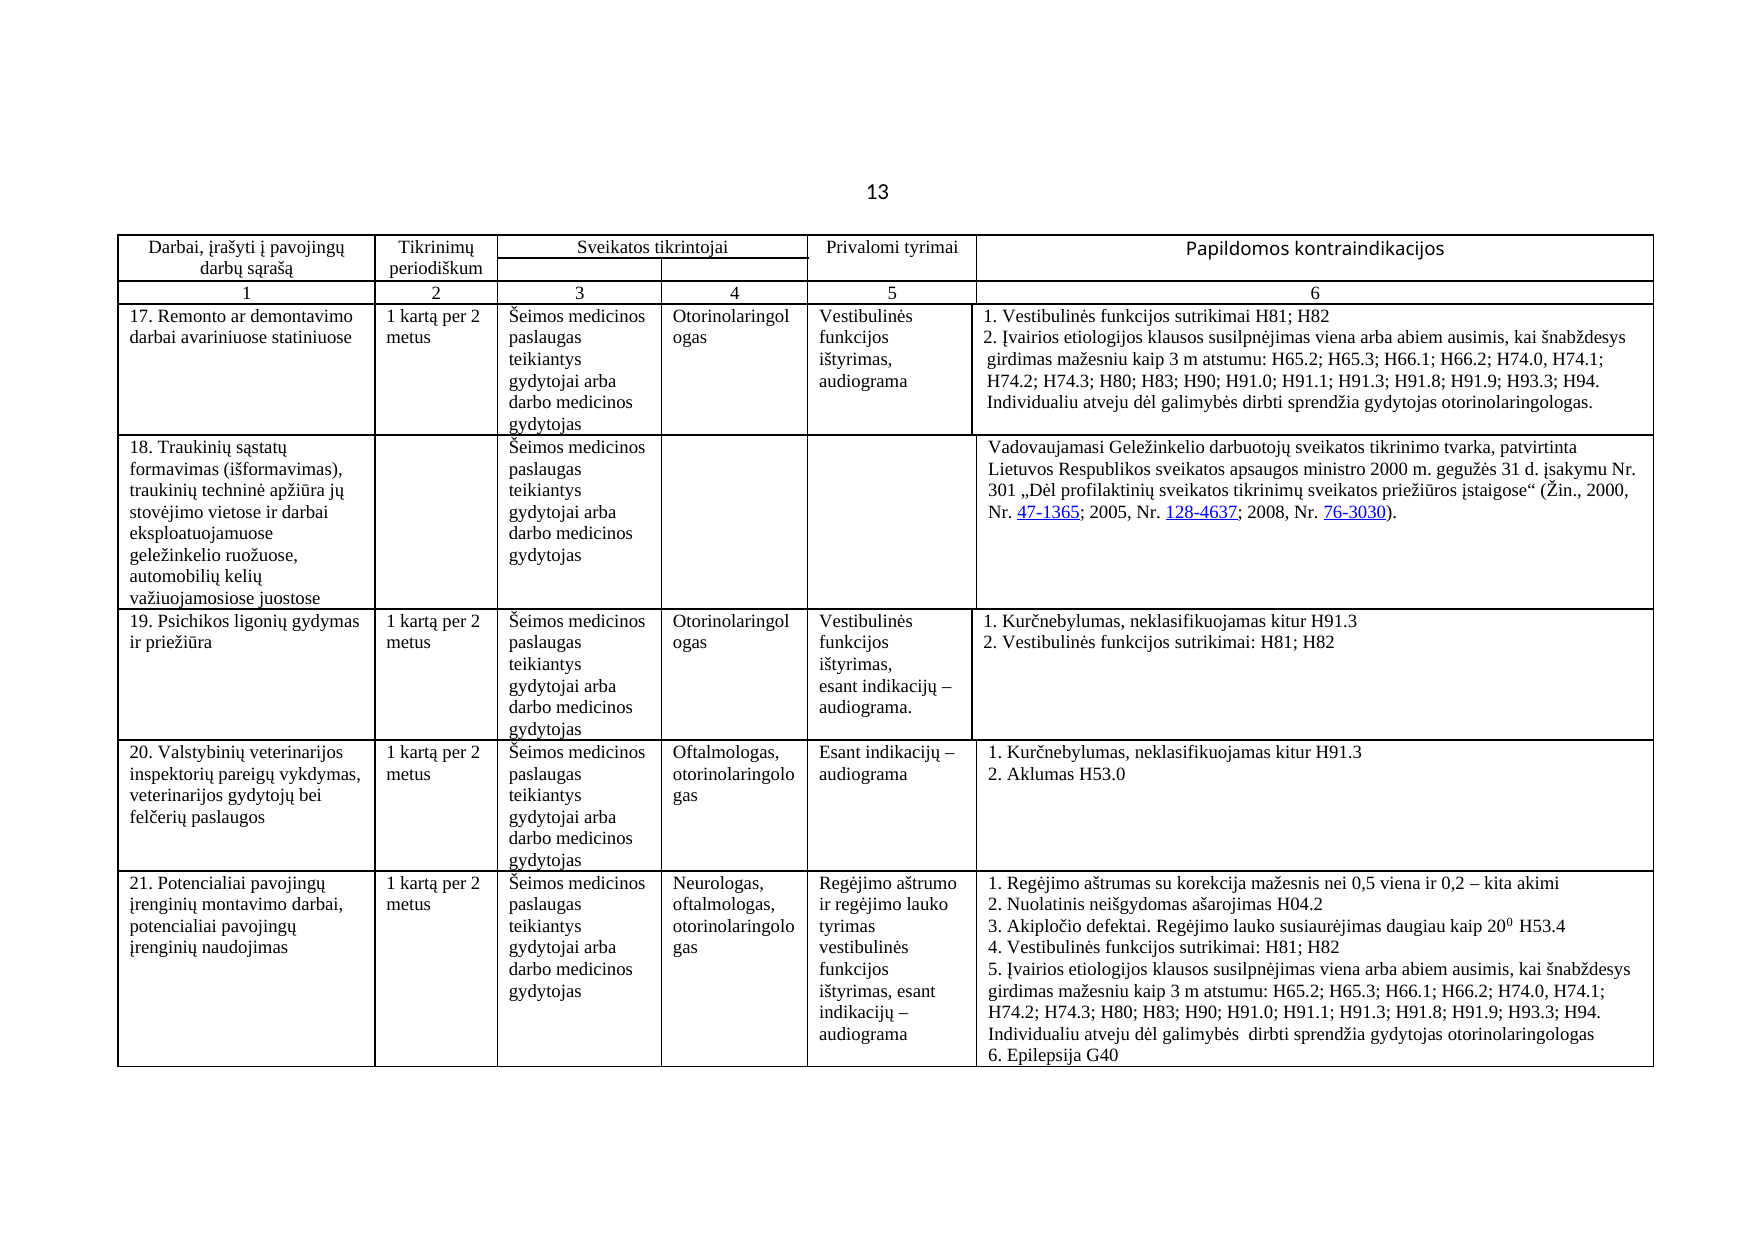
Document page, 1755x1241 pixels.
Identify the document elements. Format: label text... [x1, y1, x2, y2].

table_cell Oftalmologas, otorinolaringologas [662, 741, 807, 870]
table_cell 6 [977, 282, 1653, 303]
table_cell 2 [376, 282, 497, 303]
table_cell 1 kartą per 2 metus [376, 741, 497, 870]
table_cell Šeimos medicinos paslaugas teikiantys gydytojai arba darbo medicinos gydytojas [498, 436, 661, 608]
table_header Papildomos kontraindikacijos [977, 236, 1653, 280]
table_header Tikrinimų periodiškumas [376, 236, 497, 280]
table_cell Šeimos medicinos paslaugas teikiantys gydytojai arba darbo medicinos gydytojas [498, 872, 661, 1066]
table_cell 1 kartą per 2 metus [376, 872, 497, 1066]
table_cell [662, 436, 807, 608]
table_cell [808, 436, 976, 608]
table_cell Vestibulinės funkcijos ištyrimas, audiograma [808, 305, 971, 434]
table_cell Šeimos medicinos paslaugas teikiantys gydytojai arba darbo medicinos gydytojas [498, 305, 661, 434]
table_cell 5 [808, 282, 976, 303]
table_cell Vadovaujamasi Geležinkelio darbuotojų sveikatos tikrinimo tvarka, patvirtinta Lietuvos Respublikos sveikatos apsaugos ministro 2000 m. gegužės 31 d. įsakymu Nr. 301 „Dėl profilaktinių sveikatos tikrinimų sveikatos priežiūros įstaigose“ (Žin., 2000, Nr. 47-1365; 2005, Nr. 128-4637; 2008, Nr. 76-3030). [977, 436, 1653, 608]
table_header Sveikatos tikrintojai [498, 236, 807, 257]
table_header Darbai, įrašyti į pavojingų darbų sąrašą [119, 236, 374, 280]
table_cell 1 [119, 282, 374, 303]
table_cell Vestibulinės funkcijos ištyrimas, esant indikacijų – audiograma. [808, 610, 971, 739]
table_header Privalomi tyrimai [808, 236, 976, 280]
table_cell 19. Psichikos ligonių gydymas ir priežiūra [119, 610, 374, 739]
table_cell [498, 259, 661, 280]
table_cell 18. Traukinių sąstatų formavimas (išformavimas), traukinių techninė apžiūra jų stovėjimo vietose ir darbai eksploatuojamuose geležinkelio ruožuose, automobilių kelių važiuojamosiose juostose [119, 436, 374, 608]
table_cell Otorinolaringologas [662, 305, 807, 434]
table_cell 1. Vestibulinės funkcijos sutrikimai H81; H82 2. Įvairios etiologijos klausos susilpnėjimas viena arba abiem ausimis, kai šnabždesys girdimas mažesniu kaip 3 m atstumu: H65.2; H65.3; H66.1; H66.2; H74.0, H74.1; H74.2; H74.3; H80; H83; H90; H91.0; H91.1; H91.3; H91.8; H91.9; H93.3; H94. Individualiu atveju dėl galimybės dirbti sprendžia gydytojas otorinolaringologas. [973, 305, 1653, 434]
table_cell Otorinolaringologas [662, 610, 807, 739]
table_cell 3 [498, 282, 661, 303]
table_cell Šeimos medicinos paslaugas teikiantys gydytojai arba darbo medicinos gydytojas [498, 741, 661, 870]
table_cell Regėjimo aštrumo ir regėjimo lauko tyrimas vestibulinės funkcijos ištyrimas, esant indikacijų – audiograma [808, 872, 976, 1066]
table_cell 1. Regėjimo aštrumas su korekcija mažesnis nei 0,5 viena ir 0,2 – kita akimi 2. Nuolatinis neišgydomas ašarojimas H04.2 3. Akipločio defektai. Regėjimo lauko susiaurėjimas daugiau kaip 200 H53.4 4. Vestibulinės funkcijos sutrikimai: H81; H82 5. Įvairios etiologijos klausos susilpnėjimas viena arba abiem ausimis, kai šnabždesys girdimas mažesniu kaip 3 m atstumu: H65.2; H65.3; H66.1; H66.2; H74.0, H74.1; H74.2; H74.3; H80; H83; H90; H91.0; H91.1; H91.3; H91.8; H91.9; H93.3; H94. Individualiu atveju dėl galimybės dirbti sprendžia gydytojas otorinolaringologas 6. Epilepsija G40 [977, 872, 1653, 1066]
table_cell 4 [662, 282, 807, 303]
table_cell 21. Potencialiai pavojingų įrenginių montavimo darbai, potencialiai pavojingų įrenginių naudojimas [119, 872, 374, 1066]
table_cell [376, 436, 497, 608]
table_cell 1. Kurčnebylumas, neklasifikuojamas kitur H91.3 2. Vestibulinės funkcijos sutrikimai: H81; H82 [973, 610, 1653, 739]
table_cell 1 kartą per 2 metus [376, 610, 497, 739]
table_cell 1 kartą per 2 metus [376, 305, 497, 434]
table_cell 20. Valstybinių veterinarijos inspektorių pareigų vykdymas, veterinarijos gydytojų bei felčerių paslaugos [119, 741, 374, 870]
table_cell Esant indikacijų – audiograma [808, 741, 976, 870]
table_cell [662, 259, 807, 280]
table_cell 17. Remonto ar demontavimo darbai avariniuose statiniuose [119, 305, 374, 434]
table_cell Šeimos medicinos paslaugas teikiantys gydytojai arba darbo medicinos gydytojas [498, 610, 661, 739]
table_cell 1. Kurčnebylumas, neklasifikuojamas kitur H91.3 2. Aklumas H53.0 [977, 741, 1653, 870]
table_cell Neurologas, oftalmologas, otorinolaringologas [662, 872, 807, 1066]
